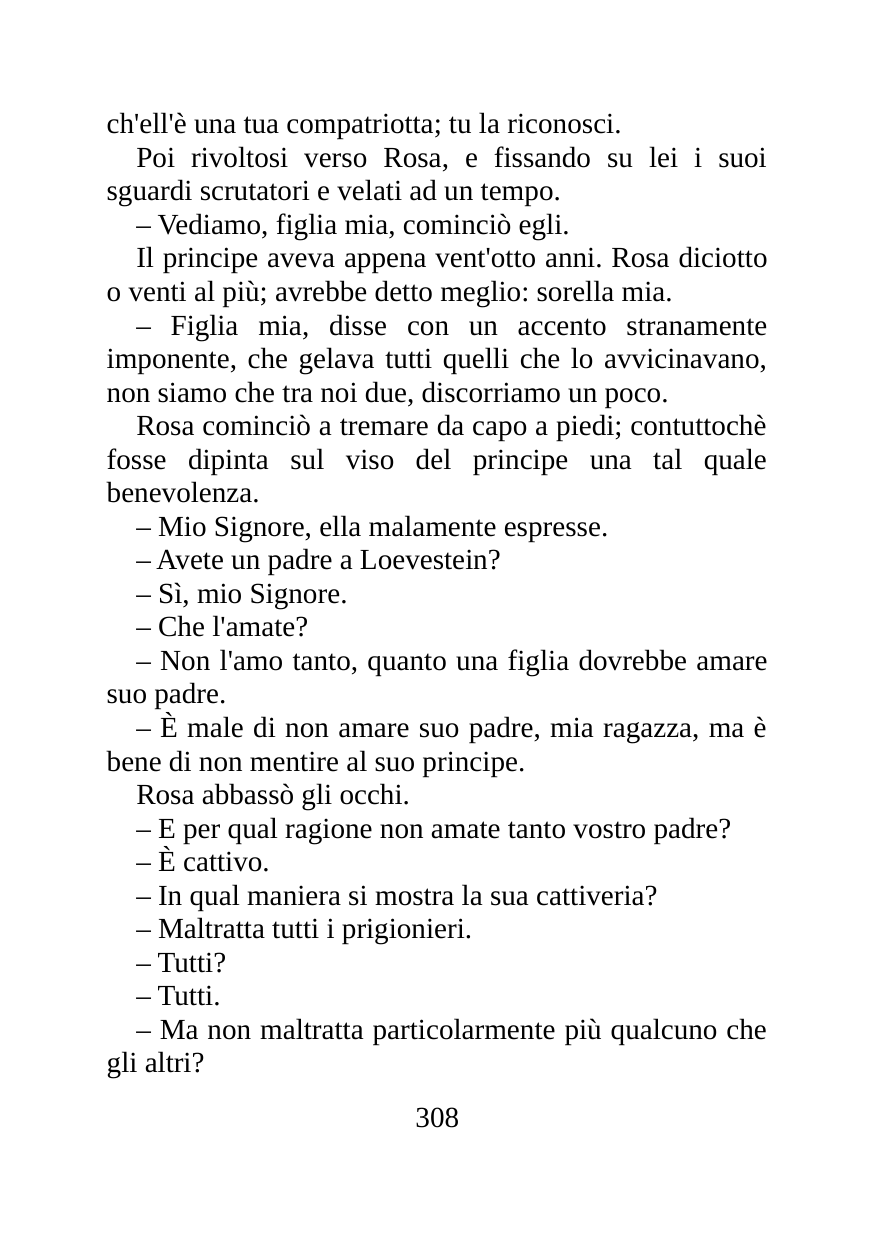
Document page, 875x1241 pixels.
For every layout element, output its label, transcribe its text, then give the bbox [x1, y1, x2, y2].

text ‒ Tutti? [106, 945, 768, 978]
text ‒ È male di non amare suo padre, mia ragazza, ma è bene di non mentire al suo principe. [106, 710, 768, 777]
text Poi rivoltosi verso Rosa, e fissando su lei i suoi sguardi scrutatori e velati ad un tempo. [106, 140, 768, 207]
text ‒ Ma non maltratta particolarmente più qualcuno che gli altri? [106, 1012, 768, 1079]
text ‒ Sì, mio Signore. [106, 576, 768, 609]
text Rosa cominciò a tremare da capo a piedi; contuttochè fosse dipinta sul viso del principe una tal quale benevolenza. [106, 408, 768, 509]
text ‒ In qual maniera si mostra la sua cattiveria? [106, 878, 768, 911]
text ‒ È cattivo. [106, 844, 768, 878]
text ‒ Mio Signore, ella malamente espresse. [106, 509, 768, 542]
text ‒ E per qual ragione non amate tanto vostro padre? [106, 811, 768, 844]
text ‒ Avete un padre a Loevestein? [106, 542, 768, 576]
text ‒ Maltratta tutti i prigionieri. [106, 911, 768, 945]
text ‒ Vediamo, figlia mia, cominciò egli. [106, 207, 768, 241]
text ‒ Tutti. [106, 978, 768, 1012]
text Rosa abbassò gli occhi. [106, 777, 768, 811]
text ‒ Che l'amate? [106, 609, 768, 643]
text ‒ Non l'amo tanto, quanto una figlia dovrebbe amare suo padre. [106, 643, 768, 710]
text ch'ell'è una tua compatriotta; tu la riconosci. [106, 106, 768, 140]
text Il principe aveva appena vent'otto anni. Rosa diciotto o venti al più; avrebbe detto meglio: sorella mia. [106, 241, 768, 308]
text ‒ Figlia mia, disse con un accento stranamente imponente, che gelava tutti quelli che lo avvicinavano, non siamo che tra noi due, discorriamo un poco. [106, 308, 768, 408]
